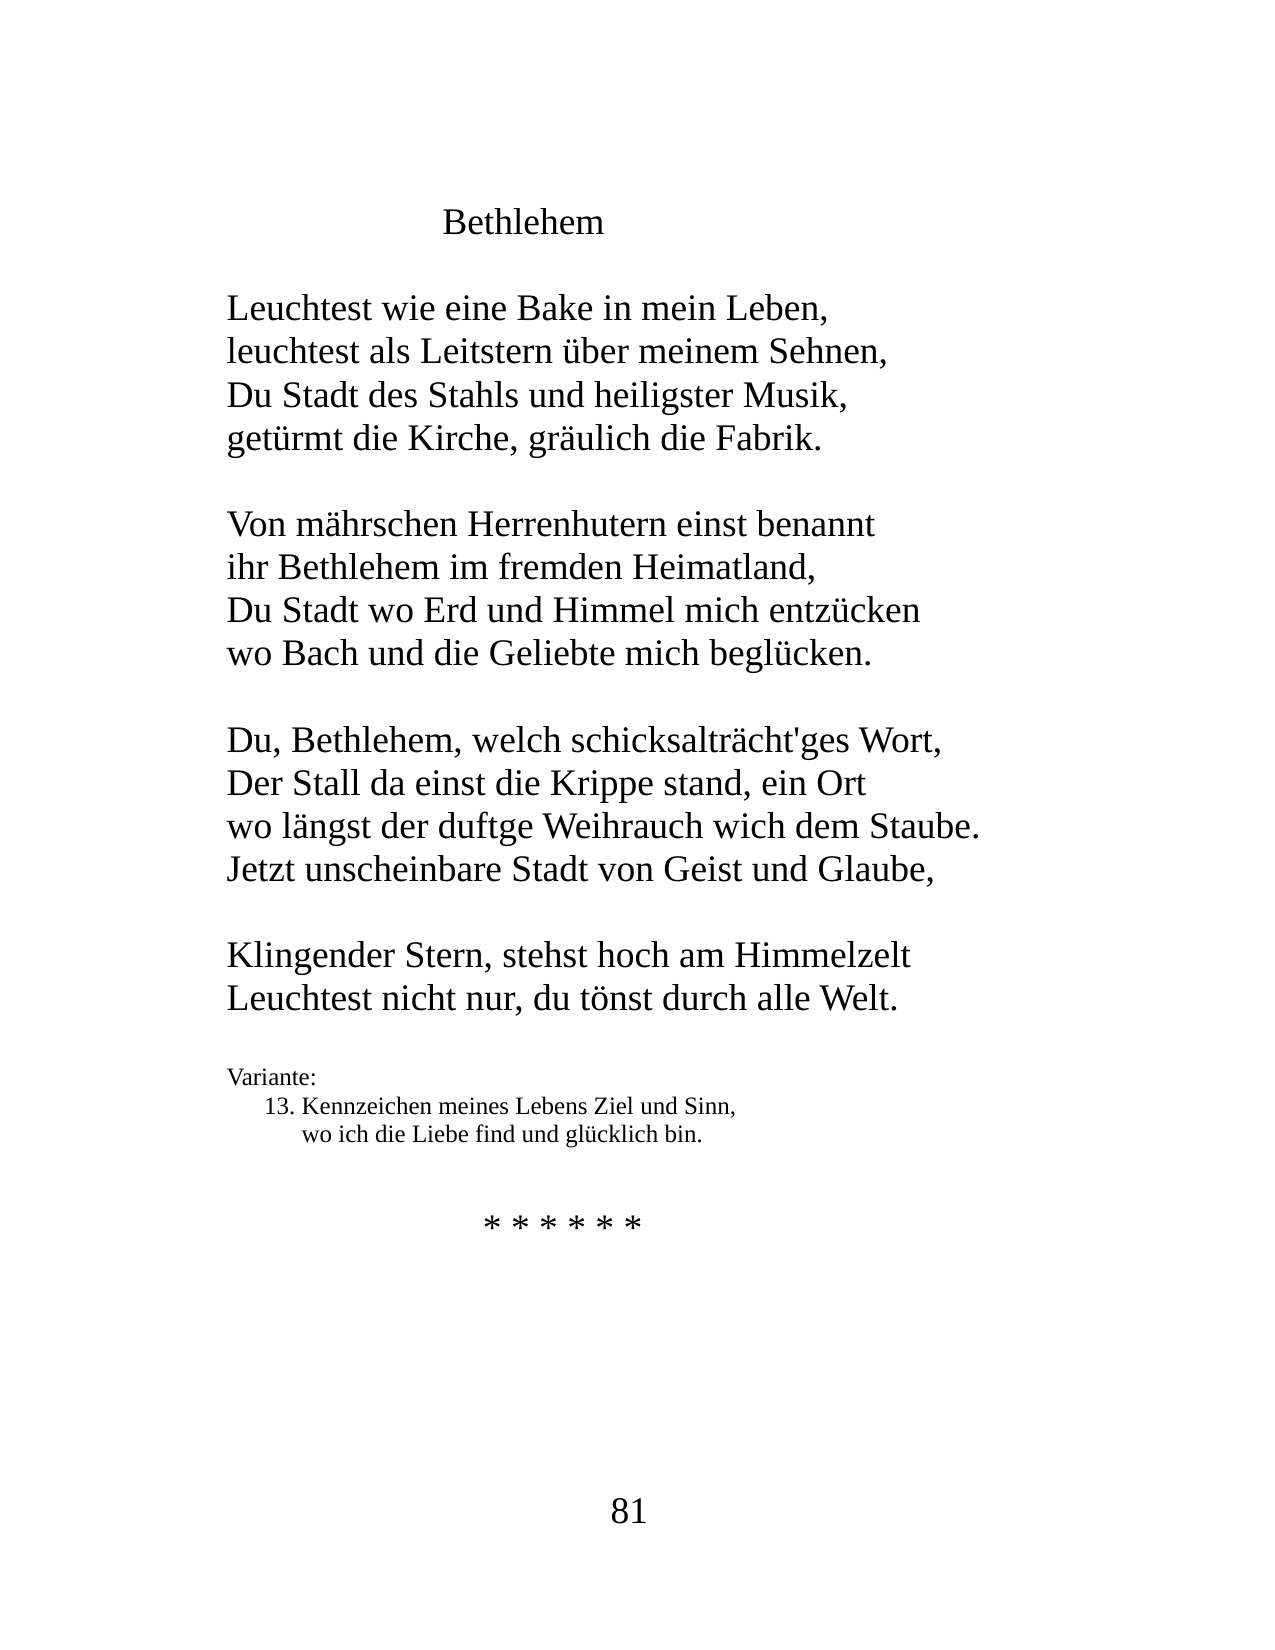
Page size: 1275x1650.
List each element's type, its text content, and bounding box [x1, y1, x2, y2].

text leuchtest als Leitstern über meinem Sehnen, [226, 329, 1157, 372]
text Von mährschen Herrenhutern einst benannt [226, 501, 1157, 544]
text Du Stadt des Stahls und heiligster Musik, [226, 372, 1157, 415]
text * * * * * * [226, 1206, 1157, 1249]
text Du, Bethlehem, welch schicksalträcht'ges Wort, [226, 717, 1157, 760]
text wo längst der duftge Weihrauch wich dem Staube. [226, 803, 1157, 846]
text wo Bach und die Geliebte mich beglücken. [226, 631, 1157, 674]
text Leuchtest wie eine Bake in mein Leben, [226, 286, 1157, 329]
text getürmt die Kirche, gräulich die Fabrik. [226, 415, 1157, 458]
text Klingender Stern, stehst hoch am Himmelzelt [226, 933, 1157, 976]
text Leuchtest nicht nur, du tönst durch alle Welt. [226, 976, 1157, 1019]
text wo ich die Liebe find und glücklich bin. [226, 1119, 1157, 1148]
text Bethlehem [226, 199, 1157, 243]
text Du Stadt wo Erd und Himmel mich entzücken [226, 588, 1157, 631]
text ihr Bethlehem im fremden Heimatland, [226, 544, 1157, 588]
text Variante: [226, 1062, 1157, 1091]
text Jetzt unscheinbare Stadt von Geist und Glaube, [226, 846, 1157, 889]
text Der Stall da einst die Krippe stand, ein Ort [226, 760, 1157, 803]
text 13. Kennzeichen meines Lebens Ziel und Sinn, [226, 1091, 1157, 1119]
